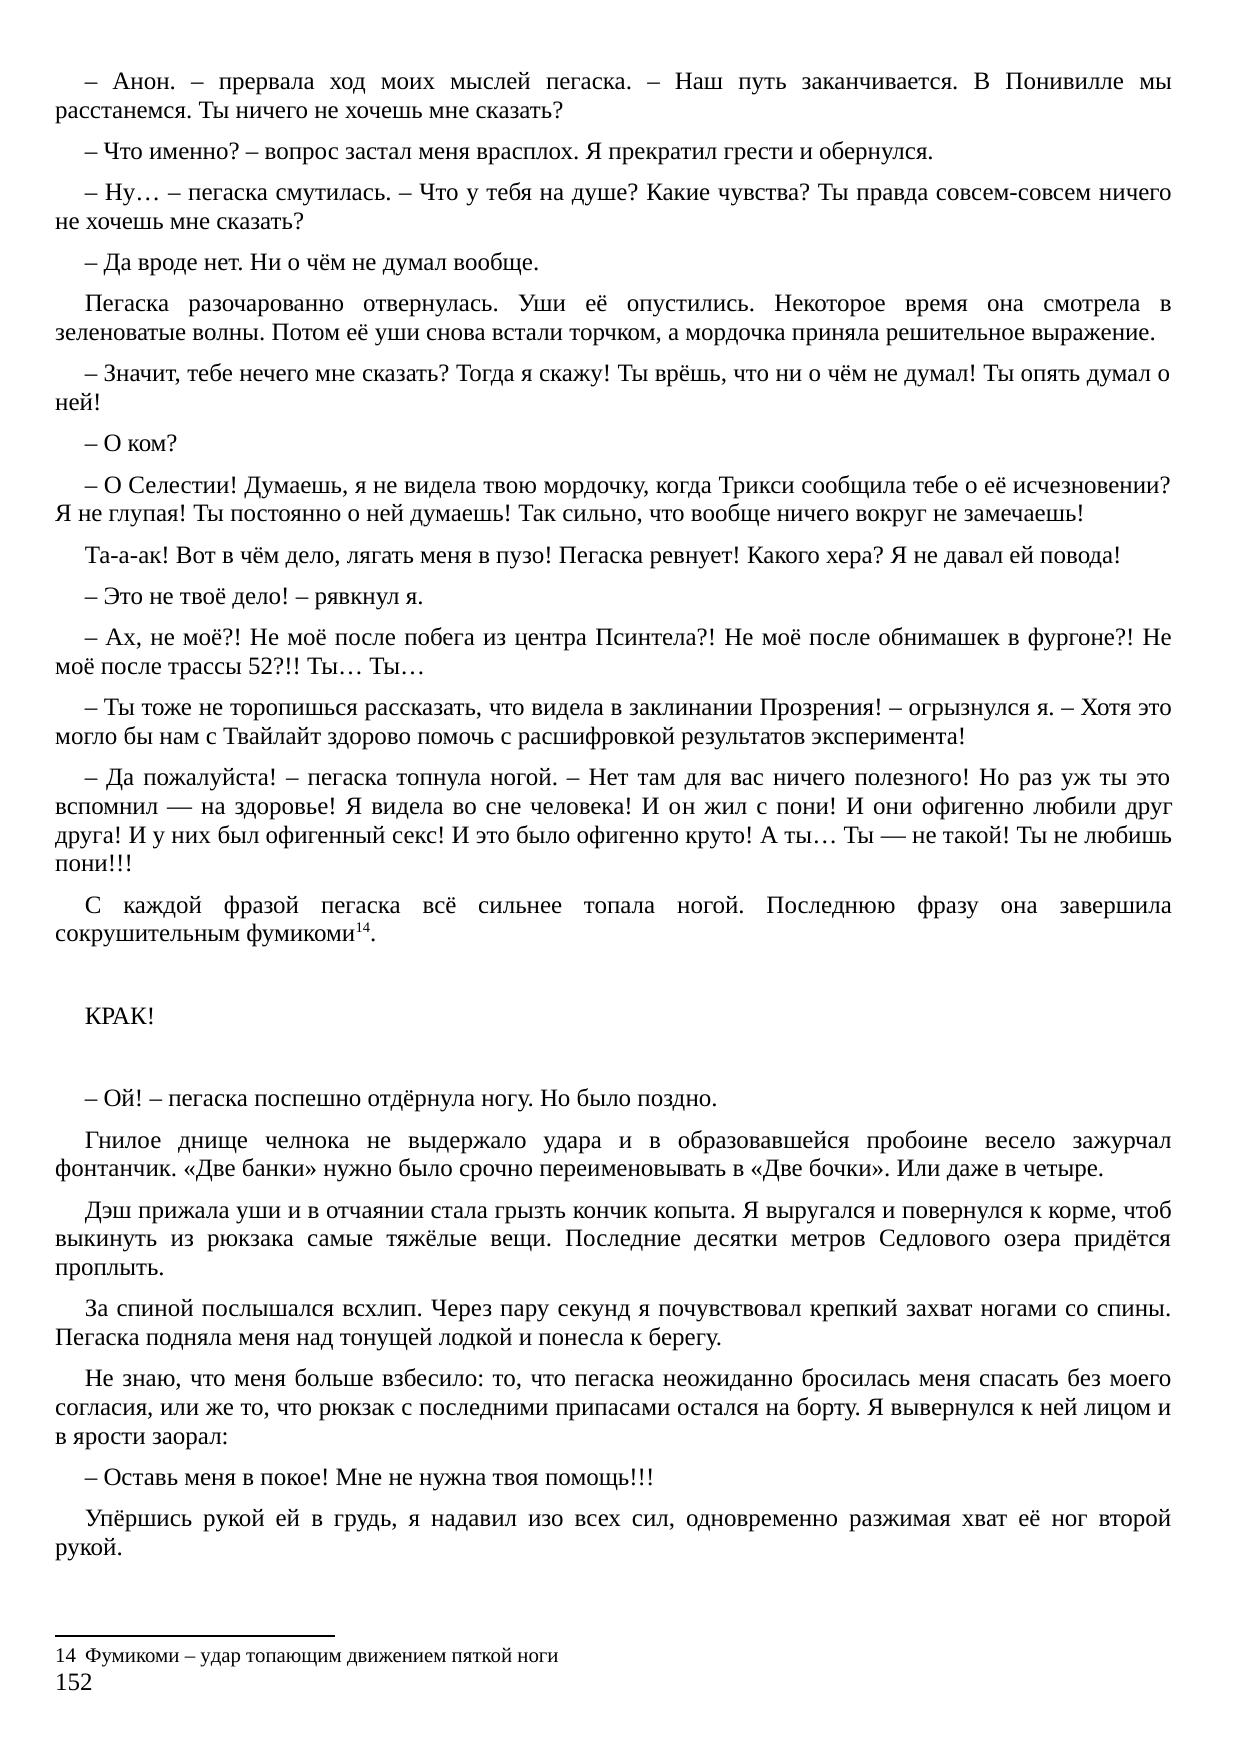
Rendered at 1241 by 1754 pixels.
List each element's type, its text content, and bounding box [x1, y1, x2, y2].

text – Анон. – прервала ход моих мыслей пегаска. – Наш путь заканчивается. В Понивилле мы расстанемся. Ты ничего не хочешь мне сказать? [55, 66, 1173, 123]
text – О ком? [55, 428, 1173, 457]
text – Это не твоё дело! – рявкнул я. [55, 581, 1173, 610]
text – Да вроде нет. Ни о чём не думал вообще. [55, 247, 1173, 276]
text С каждой фразой пегаска всё сильнее топала ногой. Последнюю фразу она завершила сокрушительным фумикоми. [55, 890, 1173, 947]
text За спиной послышался всхлип. Через пару секунд я почувствовал крепкий захват ногами со спины. Пегаска подняла меня над тонущей лодкой и понесла к берегу. [55, 1293, 1173, 1351]
text Упёршись рукой ей в грудь, я надавил изо всех сил, одновременно разжимая хват её ног второй рукой. [55, 1503, 1173, 1561]
text – Значит, тебе нечего мне сказать? Тогда я скажу! Ты врёшь, что ни о чём не думал! Ты опять думал о ней! [55, 358, 1173, 416]
text – Ну… – пегаска смутилась. – Что у тебя на душе? Какие чувства? Ты правда совсем-совсем ничего не хочешь мне сказать? [55, 177, 1173, 235]
text – О Селестии! Думаешь, я не видела твою мордочку, когда Трикси сообщила тебе о её исчезновении? Я не глупая! Ты постоянно о ней думаешь! Так сильно, что вообще ничего вокруг не замечаешь! [55, 470, 1173, 527]
text – Ах, не моё?! Не моё после побега из центра Псинтела?! Не моё после обнимашек в фургоне?! Не моё после трассы 52?!! Ты… Ты… [55, 622, 1173, 680]
text – Да пожалуйста! – пегаска топнула ногой. – Нет там для вас ничего полезного! Но раз уж ты это вспомнил — на здоровье! Я видела во сне человека! И он жил с пони! И они офигенно любили друг друга! И у них был офигенный секс! И это было офигенно круто! А ты… Ты — не такой! Ты не любишь пони!!! [55, 762, 1173, 877]
text – Ой! – пегаска поспешно отдёрнула ногу. Но было поздно. [55, 1083, 1173, 1112]
text Пегаска разочарованно отвернулась. Уши её опустились. Некоторое время она смотрела в зеленоватые волны. Потом её уши снова встали торчком, а мордочка приняла решительное выражение. [55, 288, 1173, 346]
text – Ты тоже не торопишься рассказать, что видела в заклинании Прозрения! – огрызнулся я. – Хотя это могло бы нам с Твайлайт здорово помочь с расшифровкой результатов эксперимента! [55, 692, 1173, 750]
text – Что именно? – вопрос застал меня врасплох. Я прекратил грести и обернулся. [55, 136, 1173, 165]
text Дэш прижала уши и в отчаянии стала грызть кончик копыта. Я выругался и повернулся к корме, чтоб выкинуть из рюкзака самые тяжёлые вещи. Последние десятки метров Седлового озера придётся проплыть. [55, 1195, 1173, 1281]
text Та-а-ак! Вот в чём дело, лягать меня в пузо! Пегаска ревнует! Какого хера? Я не давал ей повода! [55, 540, 1173, 568]
text Не знаю, что меня больше взбесило: то, что пегаска неожиданно бросилась меня спасать без моего согласия, или же то, что рюкзак с последними припасами остался на борту. Я вывернулся к ней лицом и в ярости заорал: [55, 1363, 1173, 1450]
text КРАК! [55, 1001, 1173, 1030]
text – Оставь меня в покое! Мне не нужна твоя помощь!!! [55, 1462, 1173, 1491]
text Гнилое днище челнока не выдержало удара и в образовавшейся пробоине весело зажурчал фонтанчик. «Две банки» нужно было срочно переименовывать в «Две бочки». Или даже в четыре. [55, 1125, 1173, 1182]
text Фумикоми – удар топающим движением пяткой ноги [55, 1642, 1173, 1667]
